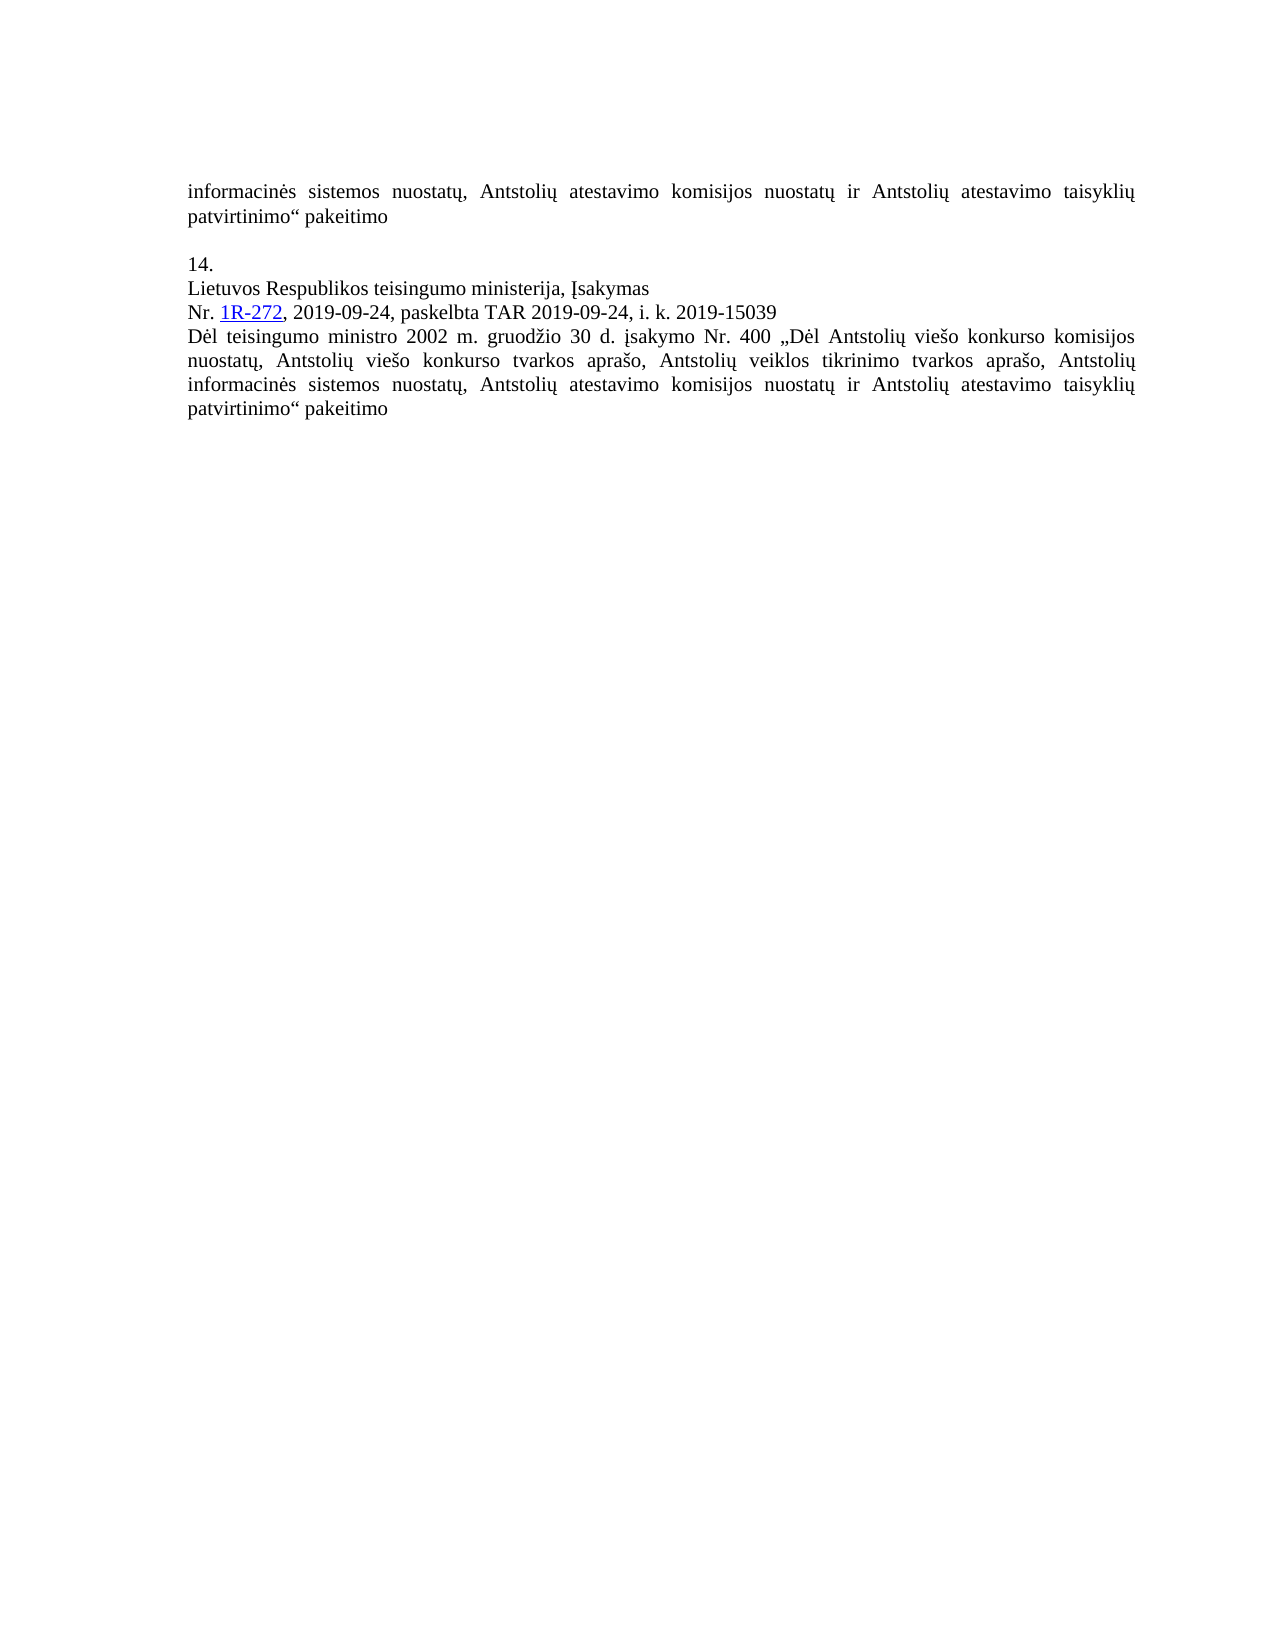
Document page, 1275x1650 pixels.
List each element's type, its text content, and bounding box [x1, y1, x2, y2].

text 14. [187, 252, 1137, 276]
text Dėl teisingumo ministro 2002 m. gruodžio 30 d. įsakymo Nr. 400 „Dėl Antstolių viešo konkurso komisijos nuostatų, Antstolių viešo konkurso tvarkos aprašo, Antstolių veiklos tikrinimo tvarkos aprašo, Antstolių informacinės sistemos nuostatų, Antstolių atestavimo komisijos nuostatų ir Antstolių atestavimo taisyklių patvirtinimo“ pakeitimo [187, 324, 1137, 420]
text informacinės sistemos nuostatų, Antstolių atestavimo komisijos nuostatų ir Antstolių atestavimo taisyklių patvirtinimo“ pakeitimo [187, 179, 1137, 228]
text Lietuvos Respublikos teisingumo ministerija, Įsakymas [187, 276, 1137, 300]
text Nr. 1R-272, 2019-09-24, paskelbta TAR 2019-09-24, i. k. 2019-15039 [187, 300, 1137, 324]
